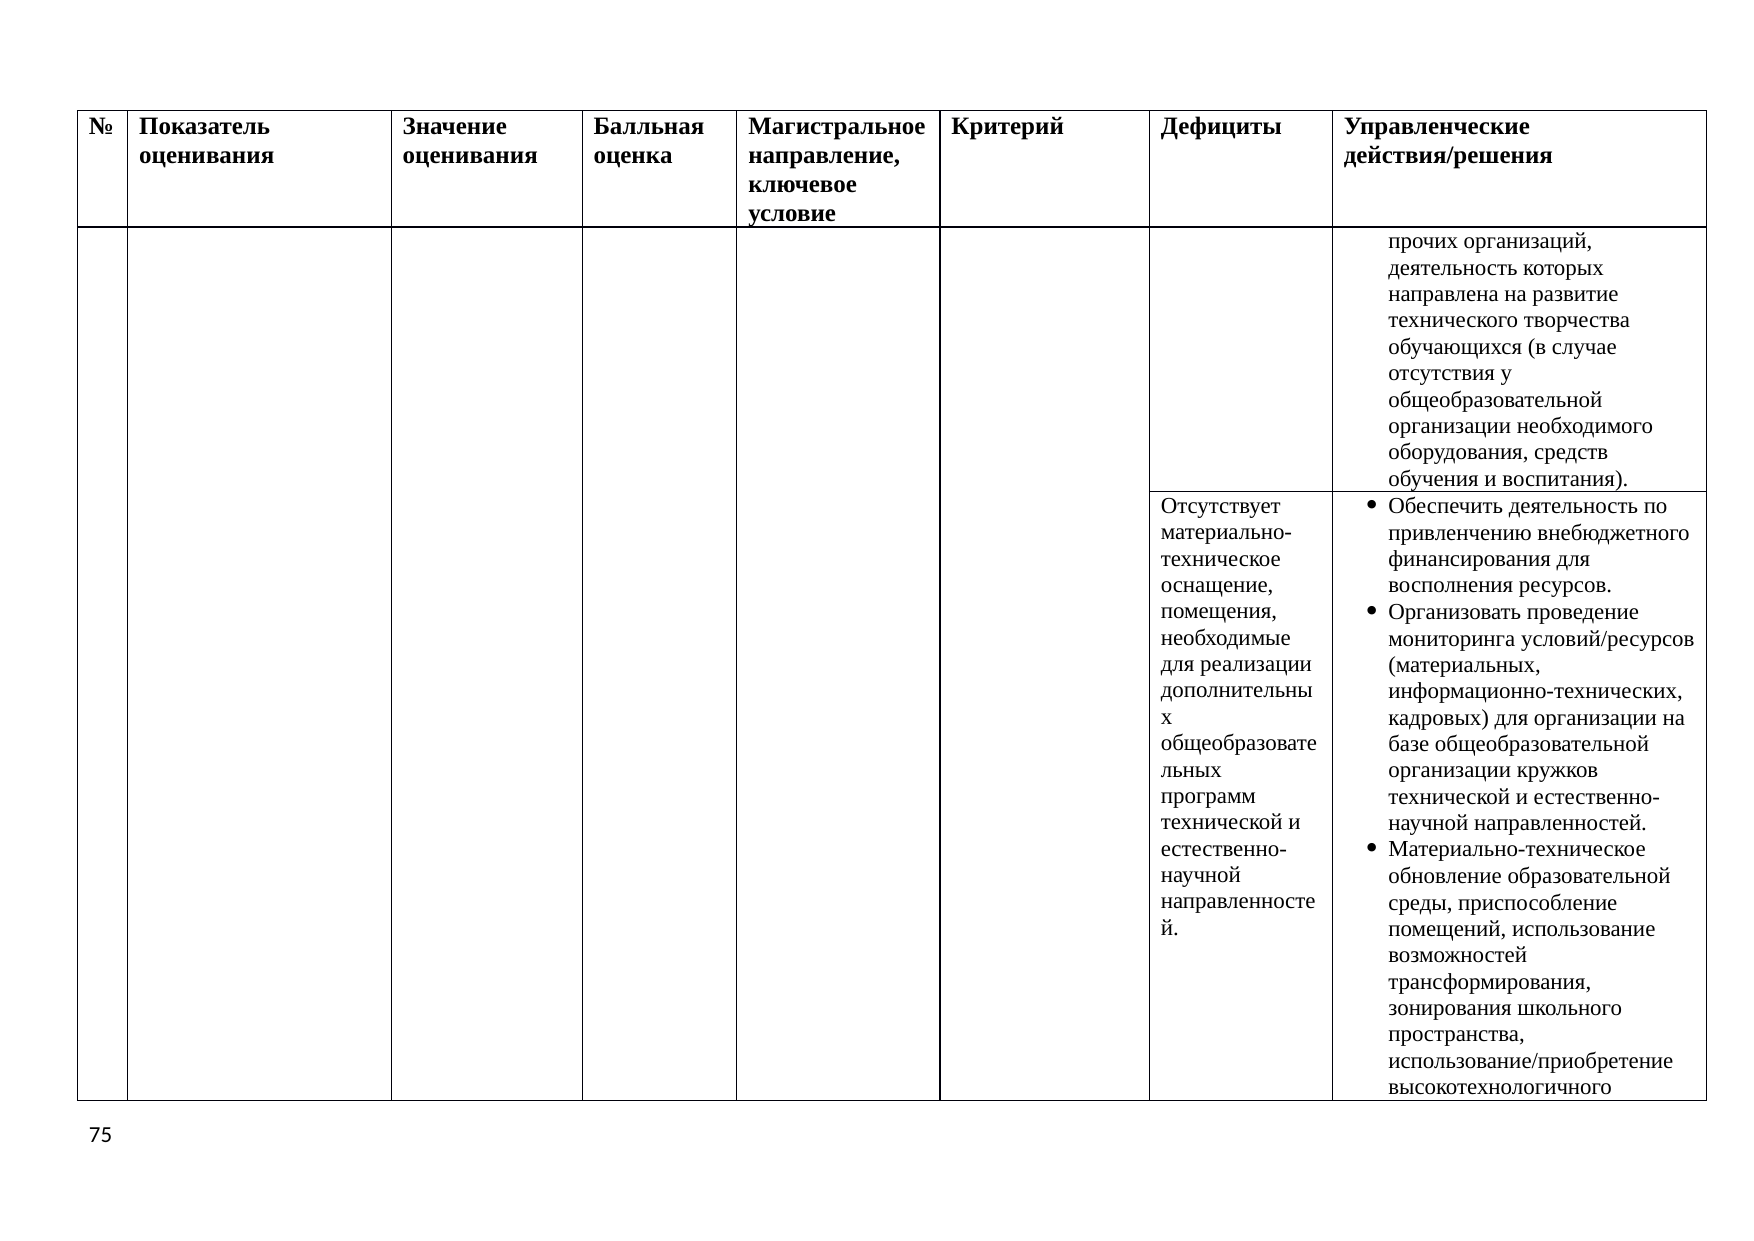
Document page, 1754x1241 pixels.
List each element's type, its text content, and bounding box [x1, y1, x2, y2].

table_header Дефициты [1150, 111, 1332, 226]
table_cell [737, 228, 939, 1099]
table_cell Отсутствует материально-техническое оснащение, помещения, необходимые для реализации дополнительных общеобразовательных программ технической и естественно-научной направленностей. [1150, 492, 1332, 1099]
table_header № [78, 111, 127, 226]
table_cell [128, 228, 391, 1099]
table_cell [392, 228, 582, 1099]
table_header Управленческие действия/решения [1333, 111, 1706, 226]
table_header Значение оценивания [392, 111, 582, 226]
table_header Показатель оценивания [128, 111, 391, 226]
table_header Критерий [941, 111, 1149, 226]
table_header Балльная оценка [583, 111, 736, 226]
table_header Магистральное направление, ключевое условие [737, 111, 939, 226]
table_cell прочих организаций, деятельность которых направлена на развитие технического творчества обучающихся (в случае отсутствия у общеобразовательной организации необходимого оборудования, средств обучения и воспитания). [1333, 228, 1706, 491]
table_cell [78, 228, 127, 1099]
table_cell [1150, 228, 1332, 491]
table_cell [583, 228, 736, 1099]
table_cell Обеспечить деятельность по привленчению внебюджетного финансирования для восполнения ресурсов. Организовать проведение мониторинга условий/ресурсов (материальных, информационно-технических, кадровых) для организации на базе общеобразовательной организации кружков технической и естественно-научной направленностей. Материально-техническое обновление образовательной среды, приспособление помещений, использование возможностей трансформирования, зонирования школьного пространства, использование/приобретение высокотехнологичного [1333, 492, 1706, 1099]
table_cell [941, 228, 1149, 1099]
